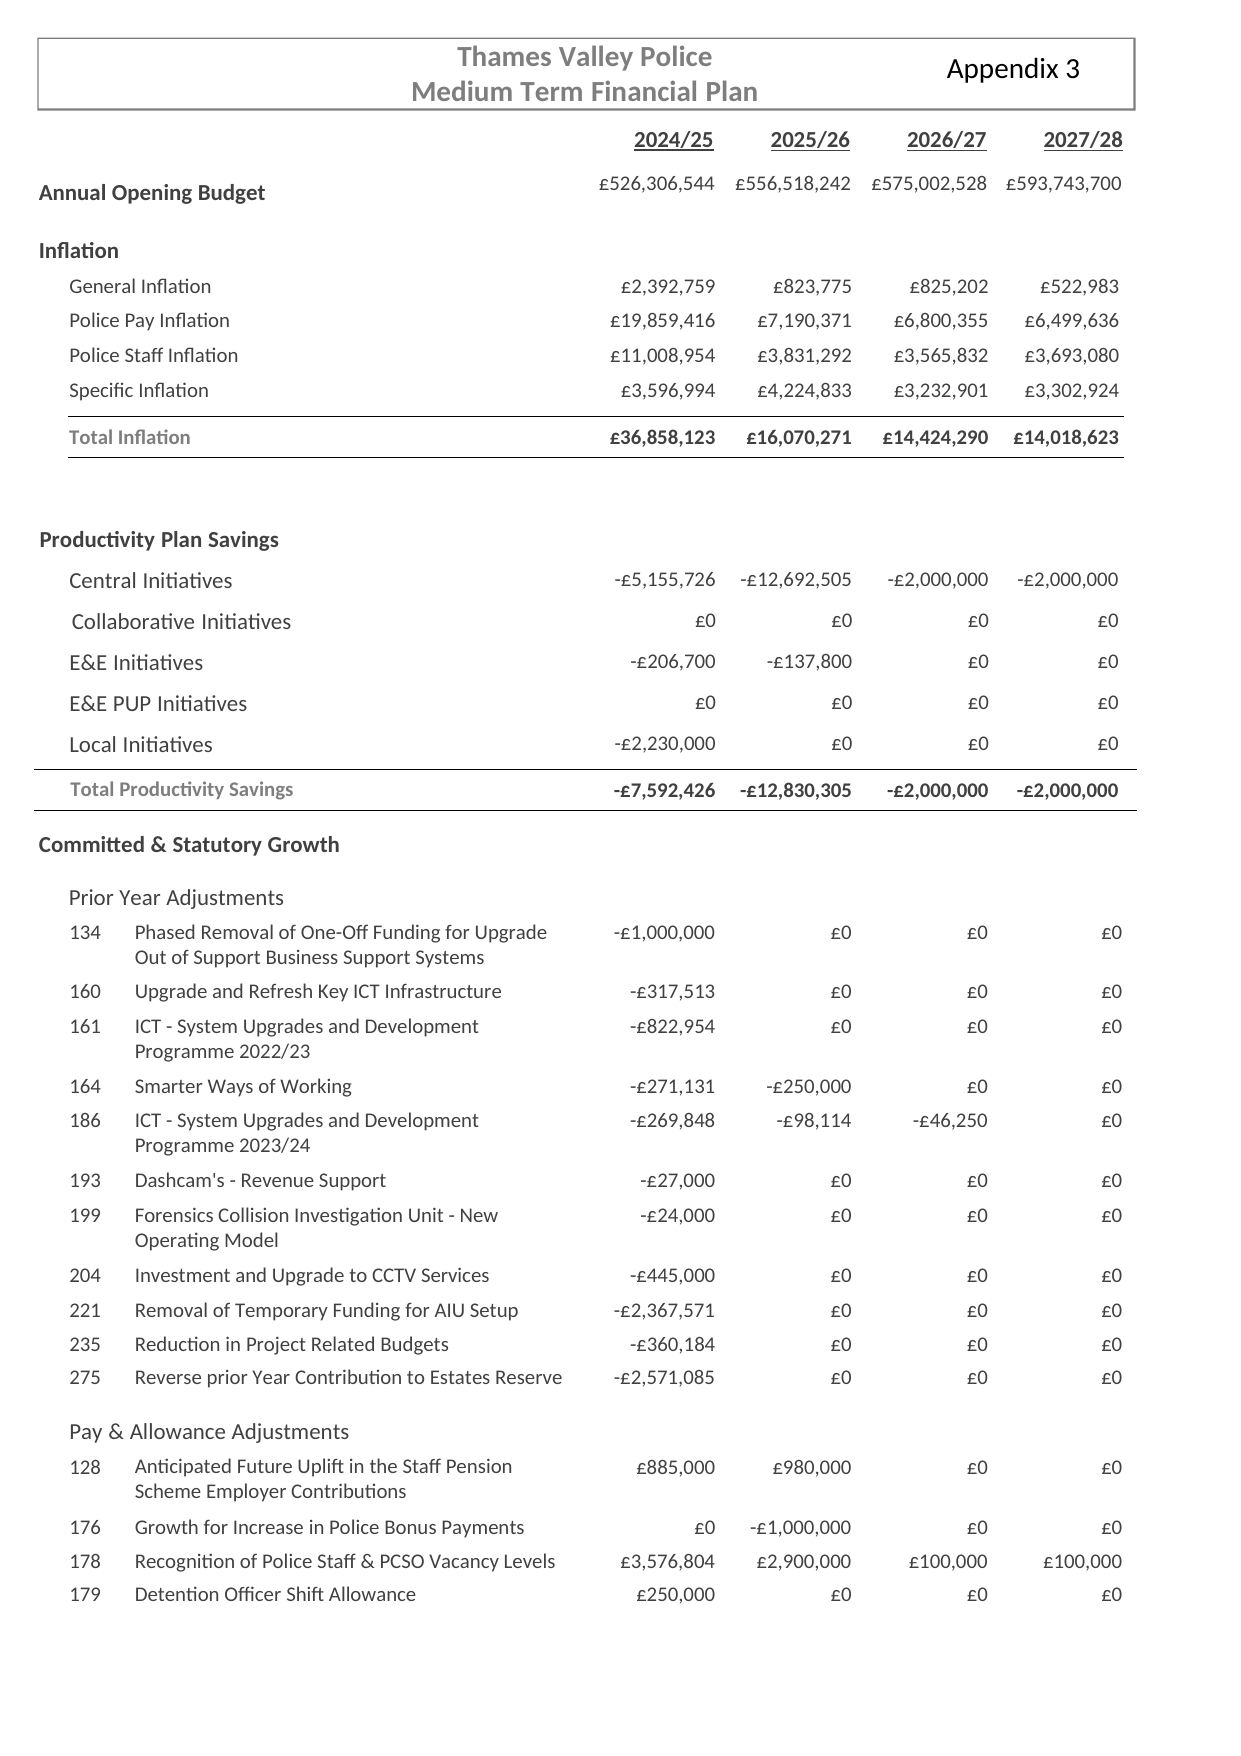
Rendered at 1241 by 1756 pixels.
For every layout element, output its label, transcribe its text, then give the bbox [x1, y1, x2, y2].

table_cell Reduction in Project Related Budgets [118, 1329, 588, 1363]
table_cell £4,224,833 [730, 375, 867, 416]
table_cell £0 [870, 725, 1003, 769]
table_cell ICT - System Upgrades and Development Programme 2023/24 [118, 1105, 588, 1165]
table_header £823,775 [730, 276, 867, 304]
text Prior Year Adjustments [68, 883, 1230, 911]
table_cell £3,831,292 [730, 339, 867, 374]
table_cell £3,576,804 [589, 1546, 732, 1581]
table_cell -£2,000,000 [1003, 770, 1137, 809]
table_cell £14,018,623 [1000, 417, 1124, 457]
table_cell £0 [880, 1294, 1015, 1329]
table_cell £7,190,371 [730, 304, 867, 339]
table_cell £0 [880, 1581, 1015, 1608]
table_cell £593,743,700 [996, 164, 1127, 197]
table_cell £885,000 [589, 1446, 732, 1511]
table_cell £0 [732, 1010, 879, 1070]
table_cell £0 [1015, 976, 1127, 1010]
table_cell 164 [64, 1070, 118, 1105]
table_cell -£5,155,726 [453, 561, 728, 602]
table_cell £0 [1015, 1260, 1127, 1294]
table_header 2027/28 [996, 129, 1127, 164]
table_cell £250,000 [589, 1581, 732, 1608]
table_cell Smarter Ways of Working [118, 1070, 588, 1105]
table_cell 178 [64, 1546, 118, 1581]
table_cell Central Initiatives [34, 561, 453, 602]
table_cell £0 [1003, 643, 1137, 684]
table_cell 204 [64, 1260, 118, 1294]
table_cell £0 [732, 1260, 879, 1294]
table_cell 221 [64, 1294, 118, 1329]
table_cell 186 [64, 1105, 118, 1165]
table_cell Investment and Upgrade to CCTV Services [118, 1260, 588, 1294]
table_cell £0 [732, 976, 879, 1010]
table_cell -£250,000 [732, 1070, 879, 1105]
table_header 134 [64, 923, 118, 976]
table_cell -£137,800 [728, 643, 869, 684]
table_cell £0 [880, 1070, 1015, 1105]
table_cell Growth for Increase in Police Bonus Payments [118, 1511, 588, 1546]
table_cell Forensics Collision Investigation Unit - New Operating Model [118, 1200, 588, 1259]
table_header £0 [1015, 923, 1127, 976]
table_cell 176 [64, 1511, 118, 1546]
table_header Productivity Plan Savings [34, 529, 453, 561]
table_cell £0 [732, 1329, 879, 1363]
table_cell £0 [880, 1364, 1015, 1391]
table_cell £19,859,416 [425, 304, 730, 339]
table_cell E&E PUP Initiatives [34, 684, 453, 725]
table_cell £575,002,528 [861, 164, 996, 197]
table_cell 275 [64, 1364, 118, 1391]
table_cell Collaborative Initiatives [34, 602, 453, 643]
table_cell -£822,954 [589, 1010, 732, 1070]
table_cell £3,596,994 [425, 375, 730, 416]
table_cell £0 [1015, 1511, 1127, 1546]
table_cell £14,424,290 [867, 417, 1000, 457]
table_header Phased Removal of One-Off Funding for Upgrade Out of Support Business Support Systems [118, 923, 588, 976]
table_cell Specific Inflation [68, 375, 424, 416]
table_cell -£2,000,000 [1003, 561, 1137, 602]
table_cell £526,306,544 [593, 164, 724, 197]
table_cell £0 [1015, 1105, 1127, 1165]
table_cell Anticipated Future Uplift in the Staff Pension Scheme Employer Contributions [118, 1446, 588, 1511]
table_cell Total Inflation [68, 417, 424, 457]
table_cell Police Staff Inflation [68, 339, 424, 374]
table_cell 235 [64, 1329, 118, 1363]
table_cell £0 [728, 684, 869, 725]
table_cell £16,070,271 [730, 417, 867, 457]
table_cell 161 [64, 1010, 118, 1070]
table_cell £0 [1003, 684, 1137, 725]
table_header £825,202 [867, 276, 1000, 304]
table_cell £0 [453, 684, 728, 725]
table_header 2026/27 [861, 129, 996, 164]
table_cell £2,900,000 [732, 1546, 879, 1581]
table_header £0 [880, 923, 1015, 976]
table_cell -£12,692,505 [728, 561, 869, 602]
text Inflation [38, 236, 1230, 264]
table_cell £0 [880, 1165, 1015, 1199]
table_cell -£2,367,571 [589, 1294, 732, 1329]
table_cell £556,518,242 [724, 164, 861, 197]
table_cell £0 [1015, 1329, 1127, 1363]
table_cell £0 [880, 976, 1015, 1010]
table_cell -£360,184 [589, 1329, 732, 1363]
table_cell £0 [732, 1364, 879, 1391]
table_cell £0 [1015, 1364, 1127, 1391]
table_cell £3,565,832 [867, 339, 1000, 374]
table_cell -£2,000,000 [870, 561, 1003, 602]
table_cell £0 [880, 1200, 1015, 1259]
table_header [453, 529, 1137, 561]
table_cell £100,000 [880, 1546, 1015, 1581]
table_cell -£269,848 [589, 1105, 732, 1165]
table_cell £3,693,080 [1000, 339, 1124, 374]
table_cell £0 [1015, 1010, 1127, 1070]
table_cell ICT - System Upgrades and Development Programme 2022/23 [118, 1010, 588, 1070]
table_cell 160 [64, 976, 118, 1010]
table_cell Recognition of Police Staff & PCSO Vacancy Levels [118, 1546, 588, 1581]
table_cell -£2,230,000 [453, 725, 728, 769]
table_cell £0 [1015, 1070, 1127, 1105]
table_cell £0 [732, 1581, 879, 1608]
table_cell Pay & Allowance Adjustments [64, 1391, 1127, 1446]
table_header £522,983 [1000, 276, 1124, 304]
table_cell £0 [870, 643, 1003, 684]
table_cell Reverse prior Year Contribution to Estates Reserve [118, 1364, 588, 1391]
table_cell £0 [880, 1010, 1015, 1070]
table_cell -£7,592,426 [453, 770, 728, 809]
table_cell -£12,830,305 [728, 770, 869, 809]
table_cell £980,000 [732, 1446, 879, 1511]
table_cell £0 [870, 684, 1003, 725]
table_header £2,392,759 [425, 276, 730, 304]
table_cell Removal of Temporary Funding for AIU Setup [118, 1294, 588, 1329]
table_cell Upgrade and Refresh Key ICT Infrastructure [118, 976, 588, 1010]
text Committed & Statutory Growth [39, 830, 1230, 858]
table_cell -£206,700 [453, 643, 728, 684]
table_cell £0 [1003, 602, 1137, 643]
table_cell £0 [870, 602, 1003, 643]
table_header 2024/25 [593, 129, 724, 164]
table_cell 128 [64, 1446, 118, 1511]
table_cell -£46,250 [880, 1105, 1015, 1165]
table_cell -£1,000,000 [732, 1511, 879, 1546]
table_cell £0 [880, 1329, 1015, 1363]
table_cell £0 [1015, 1165, 1127, 1199]
table_cell -£445,000 [589, 1260, 732, 1294]
table_cell £0 [589, 1511, 732, 1546]
table_cell £0 [453, 602, 728, 643]
table_cell -£24,000 [589, 1200, 732, 1259]
table_cell -£2,000,000 [870, 770, 1003, 809]
table_cell £6,800,355 [867, 304, 1000, 339]
table_cell £0 [1003, 725, 1137, 769]
table_cell £0 [1015, 1446, 1127, 1511]
table_cell 199 [64, 1200, 118, 1259]
table_cell 179 [64, 1581, 118, 1608]
table_cell Police Pay Inflation [68, 304, 424, 339]
table_header -£1,000,000 [589, 923, 732, 976]
table_cell £100,000 [1015, 1546, 1127, 1581]
table_cell £0 [728, 602, 869, 643]
table_cell £6,499,636 [1000, 304, 1124, 339]
table_cell £0 [1015, 1200, 1127, 1259]
table_cell -£2,571,085 [589, 1364, 732, 1391]
table_cell -£27,000 [589, 1165, 732, 1199]
table_header General Inflation [68, 276, 424, 304]
table_cell Local Initiatives [34, 725, 453, 769]
table_cell Total Productivity Savings [34, 770, 453, 809]
table_header 2025/26 [724, 129, 861, 164]
table_cell £0 [1015, 1294, 1127, 1329]
table_cell £3,302,924 [1000, 375, 1124, 416]
table_cell -£271,131 [589, 1070, 732, 1105]
table_cell Detention Officer Shift Allowance [118, 1581, 588, 1608]
table_cell £0 [880, 1446, 1015, 1511]
table_cell £3,232,901 [867, 375, 1000, 416]
table_cell £0 [732, 1200, 879, 1259]
table_cell E&E Initiatives [34, 643, 453, 684]
table_cell £0 [880, 1511, 1015, 1546]
table_cell £0 [732, 1294, 879, 1329]
table_cell £0 [732, 1165, 879, 1199]
table_cell £36,858,123 [425, 417, 730, 457]
table_cell £0 [728, 725, 869, 769]
table_cell 193 [64, 1165, 118, 1199]
table_cell -£98,114 [732, 1105, 879, 1165]
table_cell £11,008,954 [425, 339, 730, 374]
table_cell -£317,513 [589, 976, 732, 1010]
table_cell £0 [1015, 1581, 1127, 1608]
table_cell Dashcam's - Revenue Support [118, 1165, 588, 1199]
table_cell £0 [880, 1260, 1015, 1294]
text Annual Opening Budget [38, 129, 1230, 206]
table_header £0 [732, 923, 879, 976]
